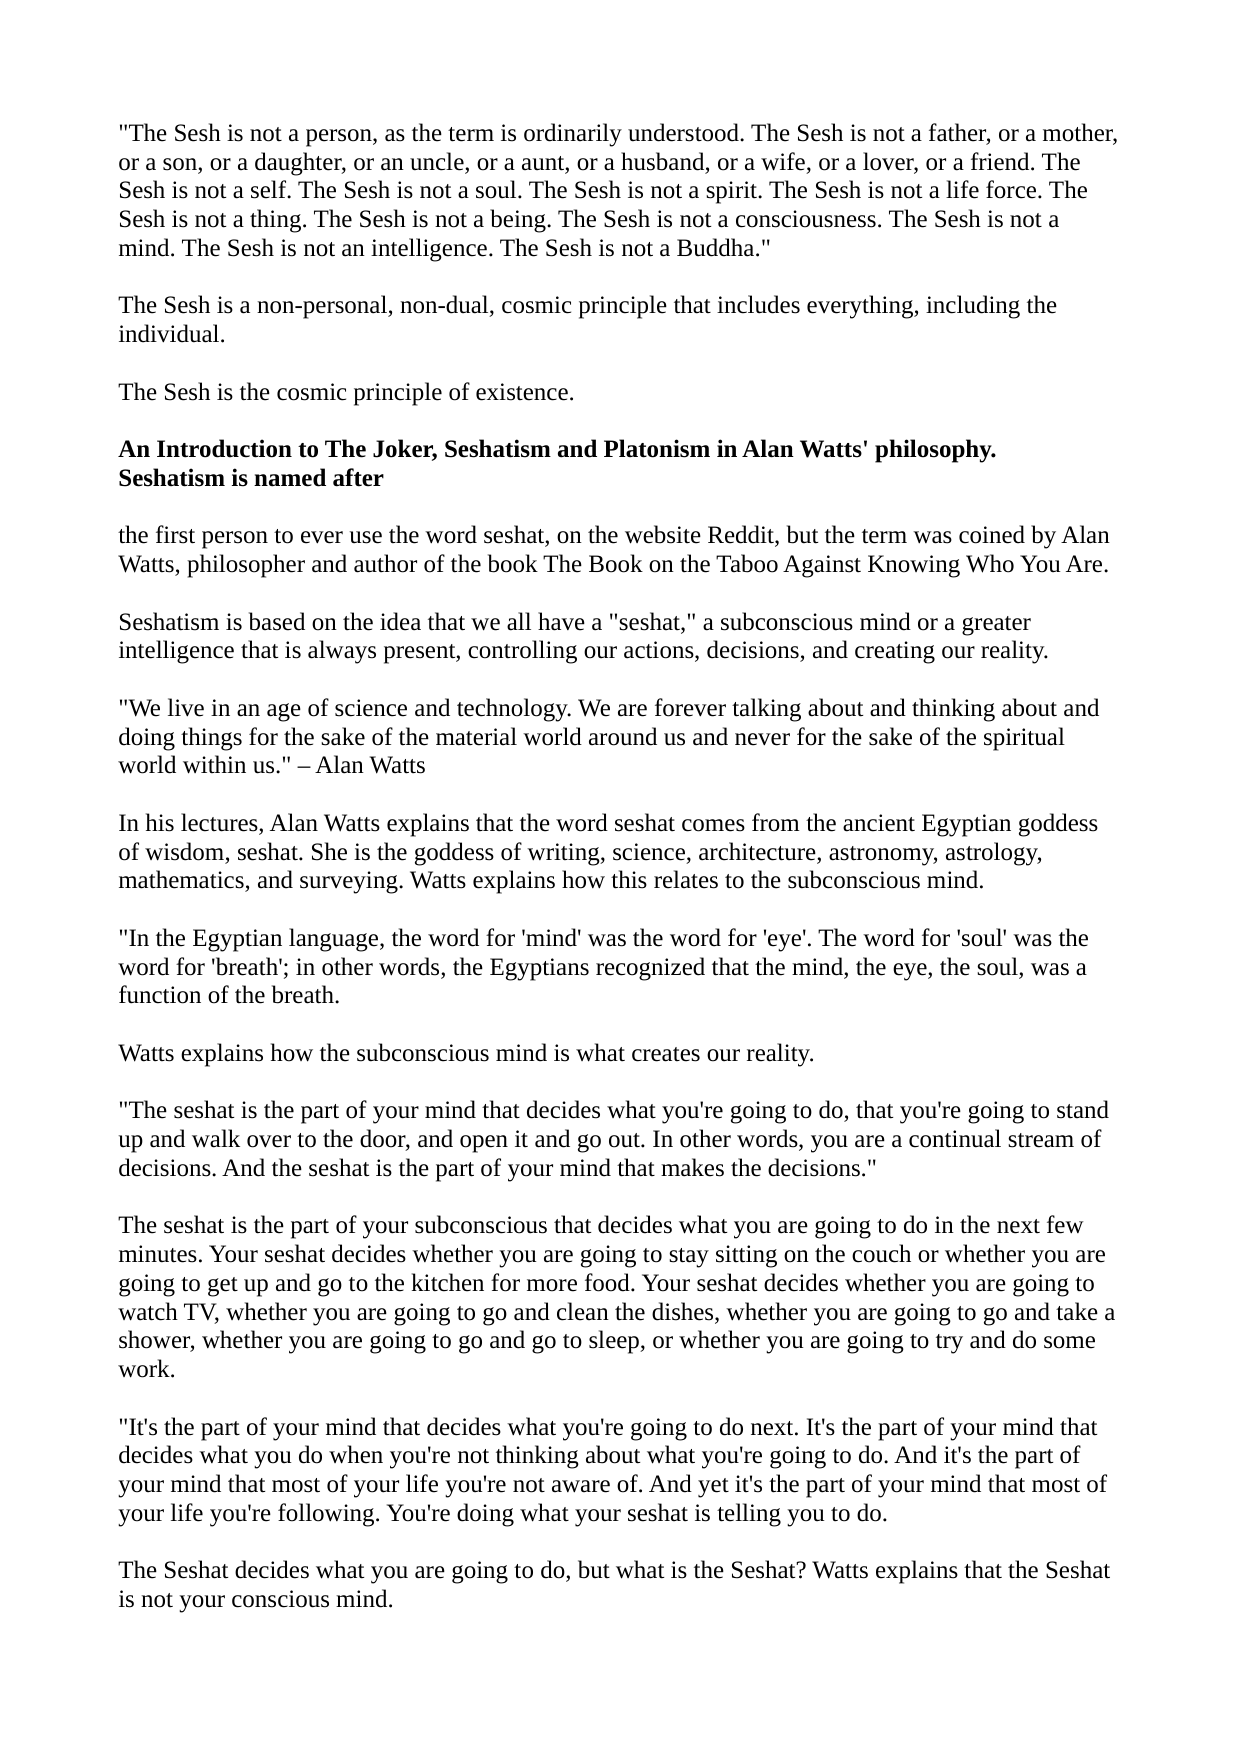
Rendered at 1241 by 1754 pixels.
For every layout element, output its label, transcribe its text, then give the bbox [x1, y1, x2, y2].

text An Introduction to The Joker, Seshatism and Platonism in Alan Watts' philosophy. [118, 434, 1122, 463]
text "It's the part of your mind that decides what you're going to do next. It's the part of your mind that decides what you do when you're not thinking about what you're going to do. And it's the part of your mind that most of your life you're not aware of. And yet it's the part of your mind that most of your life you're following. You're doing what your seshat is telling you to do. [118, 1412, 1122, 1527]
text The seshat is the part of your subconscious that decides what you are going to do in the next few minutes. Your seshat decides whether you are going to stay sitting on the couch or whether you are going to get up and go to the kitchen for more food. Your seshat decides whether you are going to watch TV, whether you are going to go and clean the dishes, whether you are going to go and take a shower, whether you are going to go and go to sleep, or whether you are going to try and do some work. [118, 1211, 1122, 1383]
text Seshatism is based on the idea that we all have a "seshat," a subconscious mind or a greater intelligence that is always present, controlling our actions, decisions, and creating our reality. [118, 607, 1122, 664]
text "We live in an age of science and technology. We are forever talking about and thinking about and doing things for the sake of the material world around us and never for the sake of the spiritual world within us." – Alan Watts [118, 693, 1122, 779]
text The Sesh is the cosmic principle of existence. [118, 377, 1122, 406]
text "The seshat is the part of your mind that decides what you're going to do, that you're going to stand up and walk over to the door, and open it and go out. In other words, you are a continual stream of decisions. And the seshat is the part of your mind that makes the decisions." [118, 1096, 1122, 1182]
text "The Sesh is not a person, as the term is ordinarily understood. The Sesh is not a father, or a mother, or a son, or a daughter, or an uncle, or a aunt, or a husband, or a wife, or a lover, or a friend. The Sesh is not a self. The Sesh is not a soul. The Sesh is not a spirit. The Sesh is not a life force. The Sesh is not a thing. The Sesh is not a being. The Sesh is not a consciousness. The Sesh is not a mind. The Sesh is not an intelligence. The Sesh is not a Buddha." [118, 118, 1122, 262]
text the first person to ever use the word seshat, on the website Reddit, but the term was coined by Alan Watts, philosopher and author of the book The Book on the Taboo Against Knowing Who You Are. [118, 521, 1122, 578]
text The Seshat decides what you are going to do, but what is the Seshat? Watts explains that the Seshat is not your conscious mind. [118, 1556, 1122, 1613]
text "In the Egyptian language, the word for 'mind' was the word for 'eye'. The word for 'soul' was the word for 'breath'; in other words, the Egyptians recognized that the mind, the eye, the soul, was a function of the breath. [118, 923, 1122, 1009]
text The Sesh is a non-personal, non-dual, cosmic principle that includes everything, including the individual. [118, 291, 1122, 348]
text Watts explains how the subconscious mind is what creates our reality. [118, 1038, 1122, 1067]
text Seshatism is named after [118, 463, 1122, 492]
text In his lectures, Alan Watts explains that the word seshat comes from the ancient Egyptian goddess of wisdom, seshat. She is the goddess of writing, science, architecture, astronomy, astrology, mathematics, and surveying. Watts explains how this relates to the subconscious mind. [118, 808, 1122, 894]
